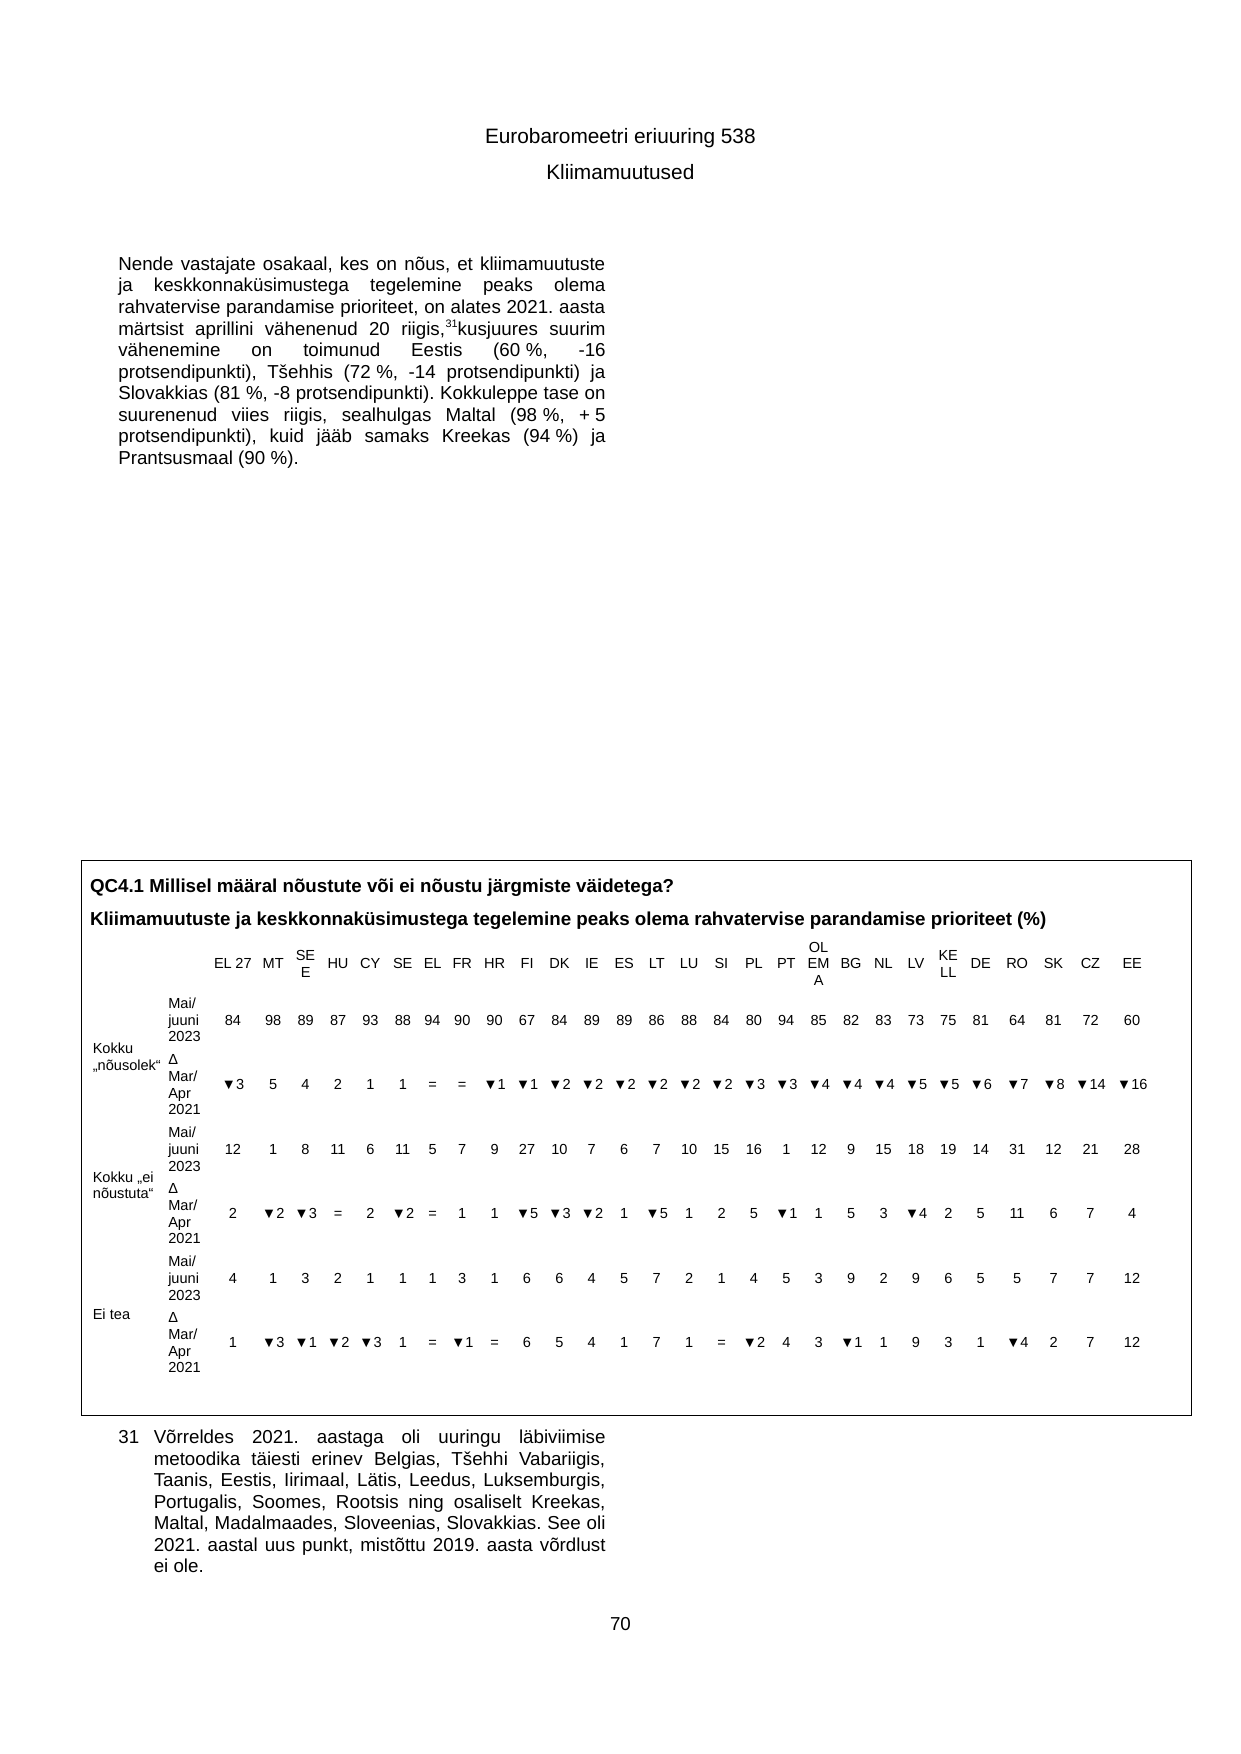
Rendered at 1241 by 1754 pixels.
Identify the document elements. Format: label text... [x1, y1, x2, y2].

table_cell = [705, 1306, 737, 1379]
table_cell 7 [640, 1121, 673, 1177]
table_cell 1 [802, 1177, 835, 1250]
table_cell 5 [738, 1177, 770, 1250]
table_cell 9 [835, 1121, 867, 1177]
table_cell 12 [1037, 1121, 1069, 1177]
table_cell ▼3 [543, 1177, 575, 1250]
table_cell Δ Mar/Apr 2021 [165, 1177, 209, 1250]
table_cell 5 [964, 1177, 997, 1250]
table_cell Mai/juuni 2023 [165, 992, 209, 1048]
table_header EL [419, 936, 446, 992]
table_header PT [770, 936, 802, 992]
table_cell 88 [673, 992, 705, 1048]
table_cell 8 [289, 1121, 322, 1177]
table_cell 2 [322, 1048, 354, 1121]
table_header IE [575, 936, 608, 992]
table_header BG [835, 936, 867, 992]
table_cell 5 [835, 1177, 867, 1250]
table_cell Δ Mar/Apr 2021 [165, 1306, 209, 1379]
table_cell ▼5 [900, 1048, 932, 1121]
table_cell 90 [446, 992, 478, 1048]
table_cell 82 [835, 992, 867, 1048]
table_cell 60 [1111, 992, 1153, 1048]
table_cell ▼1 [478, 1048, 511, 1121]
table_header LU [673, 936, 705, 992]
table_cell 89 [575, 992, 608, 1048]
table_cell = [419, 1306, 446, 1379]
table_cell 10 [543, 1121, 575, 1177]
text QC4.1 Millisel määral nõustute või ei nõustu järgmiste väidetega? [90, 874, 1183, 896]
table_cell 86 [640, 992, 673, 1048]
table_cell ▼4 [802, 1048, 835, 1121]
table_header RO [997, 936, 1037, 992]
text Nende vastajate osakaal, kes on nõus, et kliimamuutuste ja keskkonnaküsimustega tegelemine peaks olema rahvatervise parandamise prioriteet, on alates 2021. aasta märtsist aprillini vähenenud 20 riigis,kusjuures suurim vähenemine on toimunud Eestis (60 %, -16 protsendipunkti), Tšehhis (72 %, -14 protsendipunkti) ja Slovakkias (81 %, -8 protsendipunkti). Kokkuleppe tase on suurenenud viies riigis, sealhulgas Maltal (98 %, + 5 protsendipunkti), kuid jääb samaks Kreekas (94 %) ja Prantsusmaal (90 %). [118, 253, 605, 468]
table_cell 4 [209, 1250, 257, 1306]
table_cell 1 [209, 1306, 257, 1379]
table_cell 12 [802, 1121, 835, 1177]
table_cell 1 [386, 1250, 419, 1306]
table_cell 4 [1111, 1177, 1153, 1250]
table_cell 9 [835, 1250, 867, 1306]
table_cell ▼2 [673, 1048, 705, 1121]
table_cell ▼14 [1070, 1048, 1111, 1121]
table_cell ▼2 [543, 1048, 575, 1121]
table_cell 1 [964, 1306, 997, 1379]
table_cell 1 [608, 1177, 640, 1250]
table_header SK [1037, 936, 1069, 992]
table_cell 2 [322, 1250, 354, 1306]
table_cell 1 [673, 1177, 705, 1250]
table_cell 15 [867, 1121, 899, 1177]
table_cell 5 [997, 1250, 1037, 1306]
table_cell ▼4 [867, 1048, 899, 1121]
table_cell 11 [997, 1177, 1037, 1250]
table_cell 31 [997, 1121, 1037, 1177]
table_cell 19 [932, 1121, 964, 1177]
table_cell 84 [209, 992, 257, 1048]
table_cell 3 [802, 1250, 835, 1306]
table_cell 85 [802, 992, 835, 1048]
table_cell Mai/juuni 2023 [165, 1250, 209, 1306]
table_cell 1 [478, 1250, 511, 1306]
table_cell 81 [1037, 992, 1069, 1048]
table_cell 1 [257, 1250, 289, 1306]
table_cell 2 [705, 1177, 737, 1250]
table_cell 67 [511, 992, 543, 1048]
table_cell 4 [738, 1250, 770, 1306]
table_header SE [386, 936, 419, 992]
table_cell 7 [1070, 1250, 1111, 1306]
table_cell 7 [640, 1250, 673, 1306]
table_cell 4 [289, 1048, 322, 1121]
table_cell 2 [673, 1250, 705, 1306]
table_header MT [257, 936, 289, 992]
table_header CZ [1070, 936, 1111, 992]
table_cell 84 [705, 992, 737, 1048]
table_cell 88 [386, 992, 419, 1048]
table_cell ▼2 [738, 1306, 770, 1379]
table_header KELL [932, 936, 964, 992]
table_cell ▼5 [511, 1177, 543, 1250]
table_cell 1 [867, 1306, 899, 1379]
table_cell 12 [1111, 1306, 1153, 1379]
table_cell 6 [608, 1121, 640, 1177]
table_cell 5 [543, 1306, 575, 1379]
table_cell 83 [867, 992, 899, 1048]
table_cell 2 [867, 1250, 899, 1306]
table_cell 4 [770, 1306, 802, 1379]
table_cell 1 [354, 1048, 386, 1121]
table_cell 21 [1070, 1121, 1111, 1177]
table_cell 64 [997, 992, 1037, 1048]
table_cell 90 [478, 992, 511, 1048]
table_cell 98 [257, 992, 289, 1048]
table_header FR [446, 936, 478, 992]
table_cell ▼7 [997, 1048, 1037, 1121]
table_cell Δ Mar/Apr 2021 [165, 1048, 209, 1121]
table_header NL [867, 936, 899, 992]
table_cell 89 [608, 992, 640, 1048]
table_cell 72 [1070, 992, 1111, 1048]
table_header DE [964, 936, 997, 992]
table_cell 87 [322, 992, 354, 1048]
table_cell ▼3 [209, 1048, 257, 1121]
table_cell 1 [478, 1177, 511, 1250]
table_header EL 27 [209, 936, 257, 992]
table_cell 1 [419, 1250, 446, 1306]
table_cell 6 [354, 1121, 386, 1177]
table_header PL [738, 936, 770, 992]
table_header CY [354, 936, 386, 992]
table_cell 1 [386, 1048, 419, 1121]
table_cell 5 [257, 1048, 289, 1121]
table_cell 73 [900, 992, 932, 1048]
text Võrreldes 2021. aastaga oli uuringu läbiviimise metoodika täiesti erinev Belgias, Tšehhi Vabariigis, Taanis, Eestis, Iirimaal, Lätis, Leedus, Luksemburgis, Portugalis, Soomes, Rootsis ning osaliselt Kreekas, Maltal, Madalmaades, Sloveenias, Slovakkias. See oli 2021. aastal uus punkt, mistõttu 2019. aasta võrdlust ei ole. [118, 1426, 605, 1577]
table_cell = [419, 1048, 446, 1121]
table_cell ▼2 [575, 1177, 608, 1250]
table_cell ▼2 [705, 1048, 737, 1121]
table_cell ▼1 [511, 1048, 543, 1121]
table_cell 1 [705, 1250, 737, 1306]
table_header ES [608, 936, 640, 992]
table_header SEE [289, 936, 322, 992]
table_cell 1 [770, 1121, 802, 1177]
table_cell 93 [354, 992, 386, 1048]
table_header [90, 936, 165, 992]
table_cell ▼16 [1111, 1048, 1153, 1121]
table_cell 94 [419, 992, 446, 1048]
table_header SI [705, 936, 737, 992]
table_cell Kokku „ei nõustuta“ [90, 1121, 165, 1250]
table_cell 84 [543, 992, 575, 1048]
table_cell = [419, 1177, 446, 1250]
table_cell 14 [964, 1121, 997, 1177]
table_cell 12 [1111, 1250, 1153, 1306]
table_header DK [543, 936, 575, 992]
table_cell ▼2 [608, 1048, 640, 1121]
table_cell 11 [322, 1121, 354, 1177]
table_cell 6 [511, 1250, 543, 1306]
table_cell 89 [289, 992, 322, 1048]
table_cell 9 [900, 1306, 932, 1379]
table_cell ▼2 [257, 1177, 289, 1250]
table_cell 7 [640, 1306, 673, 1379]
table_cell 1 [673, 1306, 705, 1379]
table_cell 11 [386, 1121, 419, 1177]
table_cell ▼5 [640, 1177, 673, 1250]
table_header OLEMA [802, 936, 835, 992]
table_cell 7 [446, 1121, 478, 1177]
table_cell 3 [446, 1250, 478, 1306]
table_cell 5 [419, 1121, 446, 1177]
table_cell ▼2 [575, 1048, 608, 1121]
table_cell 81 [964, 992, 997, 1048]
table_cell 12 [209, 1121, 257, 1177]
table_cell 80 [738, 992, 770, 1048]
table_cell = [322, 1177, 354, 1250]
table_cell 6 [543, 1250, 575, 1306]
table_cell = [478, 1306, 511, 1379]
table_cell 7 [575, 1121, 608, 1177]
table_cell 4 [575, 1250, 608, 1306]
table_cell 5 [964, 1250, 997, 1306]
table_cell 2 [932, 1177, 964, 1250]
table_header HR [478, 936, 511, 992]
table_cell ▼2 [640, 1048, 673, 1121]
table_cell 5 [770, 1250, 802, 1306]
table_cell ▼8 [1037, 1048, 1069, 1121]
table_cell 6 [1037, 1177, 1069, 1250]
table_cell Mai/juuni 2023 [165, 1121, 209, 1177]
table_header FI [511, 936, 543, 992]
table_cell 1 [608, 1306, 640, 1379]
table_header [165, 936, 209, 992]
table_cell ▼3 [289, 1177, 322, 1250]
table_cell 10 [673, 1121, 705, 1177]
table_cell ▼3 [257, 1306, 289, 1379]
table_cell ▼3 [354, 1306, 386, 1379]
table_cell 1 [386, 1306, 419, 1379]
table_cell Ei tea [90, 1250, 165, 1379]
table_cell 16 [738, 1121, 770, 1177]
table_cell ▼3 [770, 1048, 802, 1121]
table_cell ▼2 [386, 1177, 419, 1250]
table_cell ▼4 [900, 1177, 932, 1250]
text Kliimamuutuste ja keskkonnaküsimustega tegelemine peaks olema rahvatervise parandamise prioriteet (%) [90, 908, 1183, 929]
table_cell ▼4 [835, 1048, 867, 1121]
table_cell 3 [802, 1306, 835, 1379]
table_cell 94 [770, 992, 802, 1048]
table_cell 7 [1037, 1250, 1069, 1306]
table_cell 3 [867, 1177, 899, 1250]
table_cell 1 [354, 1250, 386, 1306]
table_cell 6 [932, 1250, 964, 1306]
table_cell 2 [209, 1177, 257, 1250]
table_cell 1 [446, 1177, 478, 1250]
table_cell 4 [575, 1306, 608, 1379]
table_cell 3 [932, 1306, 964, 1379]
table_cell Kokku „nõusolek“ [90, 992, 165, 1121]
table_cell ▼2 [322, 1306, 354, 1379]
table_cell ▼5 [932, 1048, 964, 1121]
table_cell ▼4 [997, 1306, 1037, 1379]
table_cell = [446, 1048, 478, 1121]
table_cell ▼1 [289, 1306, 322, 1379]
table_header LV [900, 936, 932, 992]
table_cell ▼1 [835, 1306, 867, 1379]
table_cell ▼3 [738, 1048, 770, 1121]
table_cell 5 [608, 1250, 640, 1306]
table_cell 15 [705, 1121, 737, 1177]
table_header EE [1111, 936, 1153, 992]
table_cell ▼1 [770, 1177, 802, 1250]
table_cell 9 [478, 1121, 511, 1177]
table_cell 9 [900, 1250, 932, 1306]
table_cell ▼1 [446, 1306, 478, 1379]
table_cell 27 [511, 1121, 543, 1177]
table_header LT [640, 936, 673, 992]
table_cell 7 [1070, 1177, 1111, 1250]
table_cell 6 [511, 1306, 543, 1379]
table_cell 18 [900, 1121, 932, 1177]
table_cell 2 [354, 1177, 386, 1250]
table_cell 28 [1111, 1121, 1153, 1177]
table_cell 1 [257, 1121, 289, 1177]
table_header HU [322, 936, 354, 992]
table_cell 7 [1070, 1306, 1111, 1379]
table_cell 2 [1037, 1306, 1069, 1379]
table_cell ▼6 [964, 1048, 997, 1121]
table_cell 3 [289, 1250, 322, 1306]
table_cell 75 [932, 992, 964, 1048]
